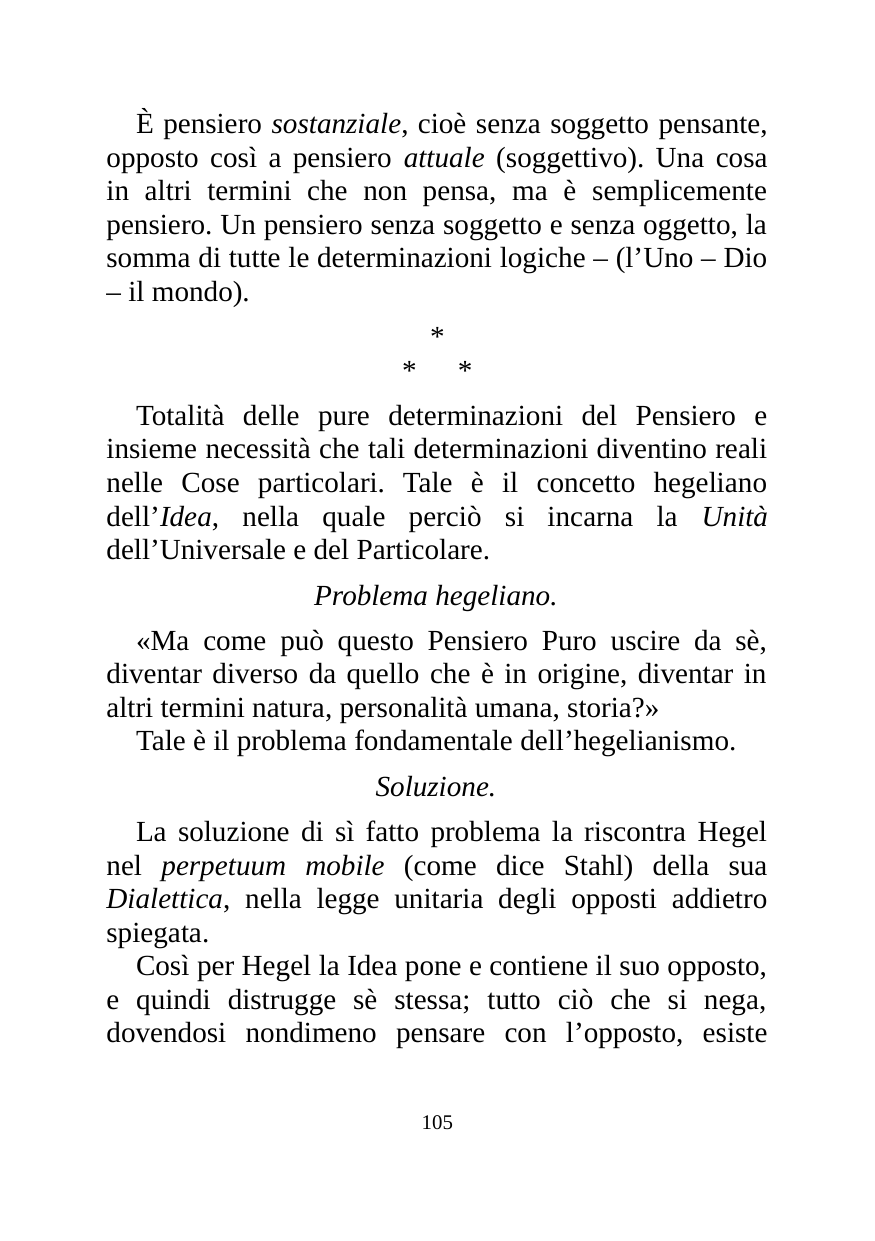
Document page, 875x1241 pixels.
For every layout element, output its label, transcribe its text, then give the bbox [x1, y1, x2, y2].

text * * * [106, 319, 768, 386]
text Tale è il problema fondamentale dell’hegelianismo. [106, 723, 768, 757]
text Così per Hegel la Idea pone e contiene il suo opposto, e quindi distrugge sè stessa; tutto ciò che si nega, dovendosi nondimeno pensare con l’opposto, esiste [106, 948, 768, 1049]
text Problema hegeliano. [106, 578, 768, 611]
text «Ma come può questo Pensiero Puro uscire da sè, diventar diverso da quello che è in origine, diventar in altri termini natura, personalità umana, storia?» [106, 623, 768, 723]
text La soluzione di sì fatto problema la riscontra Hegel nel perpetuum mobile (come dice Stahl) della sua Dialettica, nella legge unitaria degli opposti addietro spiegata. [106, 814, 768, 948]
text È pensiero sostanziale, cioè senza soggetto pensante, opposto così a pensiero attuale (soggettivo). Una cosa in altri termini che non pensa, ma è semplicemente pensiero. Un pensiero senza soggetto e senza oggetto, la somma di tutte le determinazioni logiche – (l’Uno – Dio – il mondo). [106, 106, 768, 307]
text Soluzione. [106, 769, 768, 802]
text Totalità delle pure determinazioni del Pensiero e insieme necessità che tali determinazioni diventino reali nelle Cose particolari. Tale è il concetto hegeliano dell’Idea, nella quale perciò si incarna la Unità dell’Universale e del Particolare. [106, 398, 768, 566]
